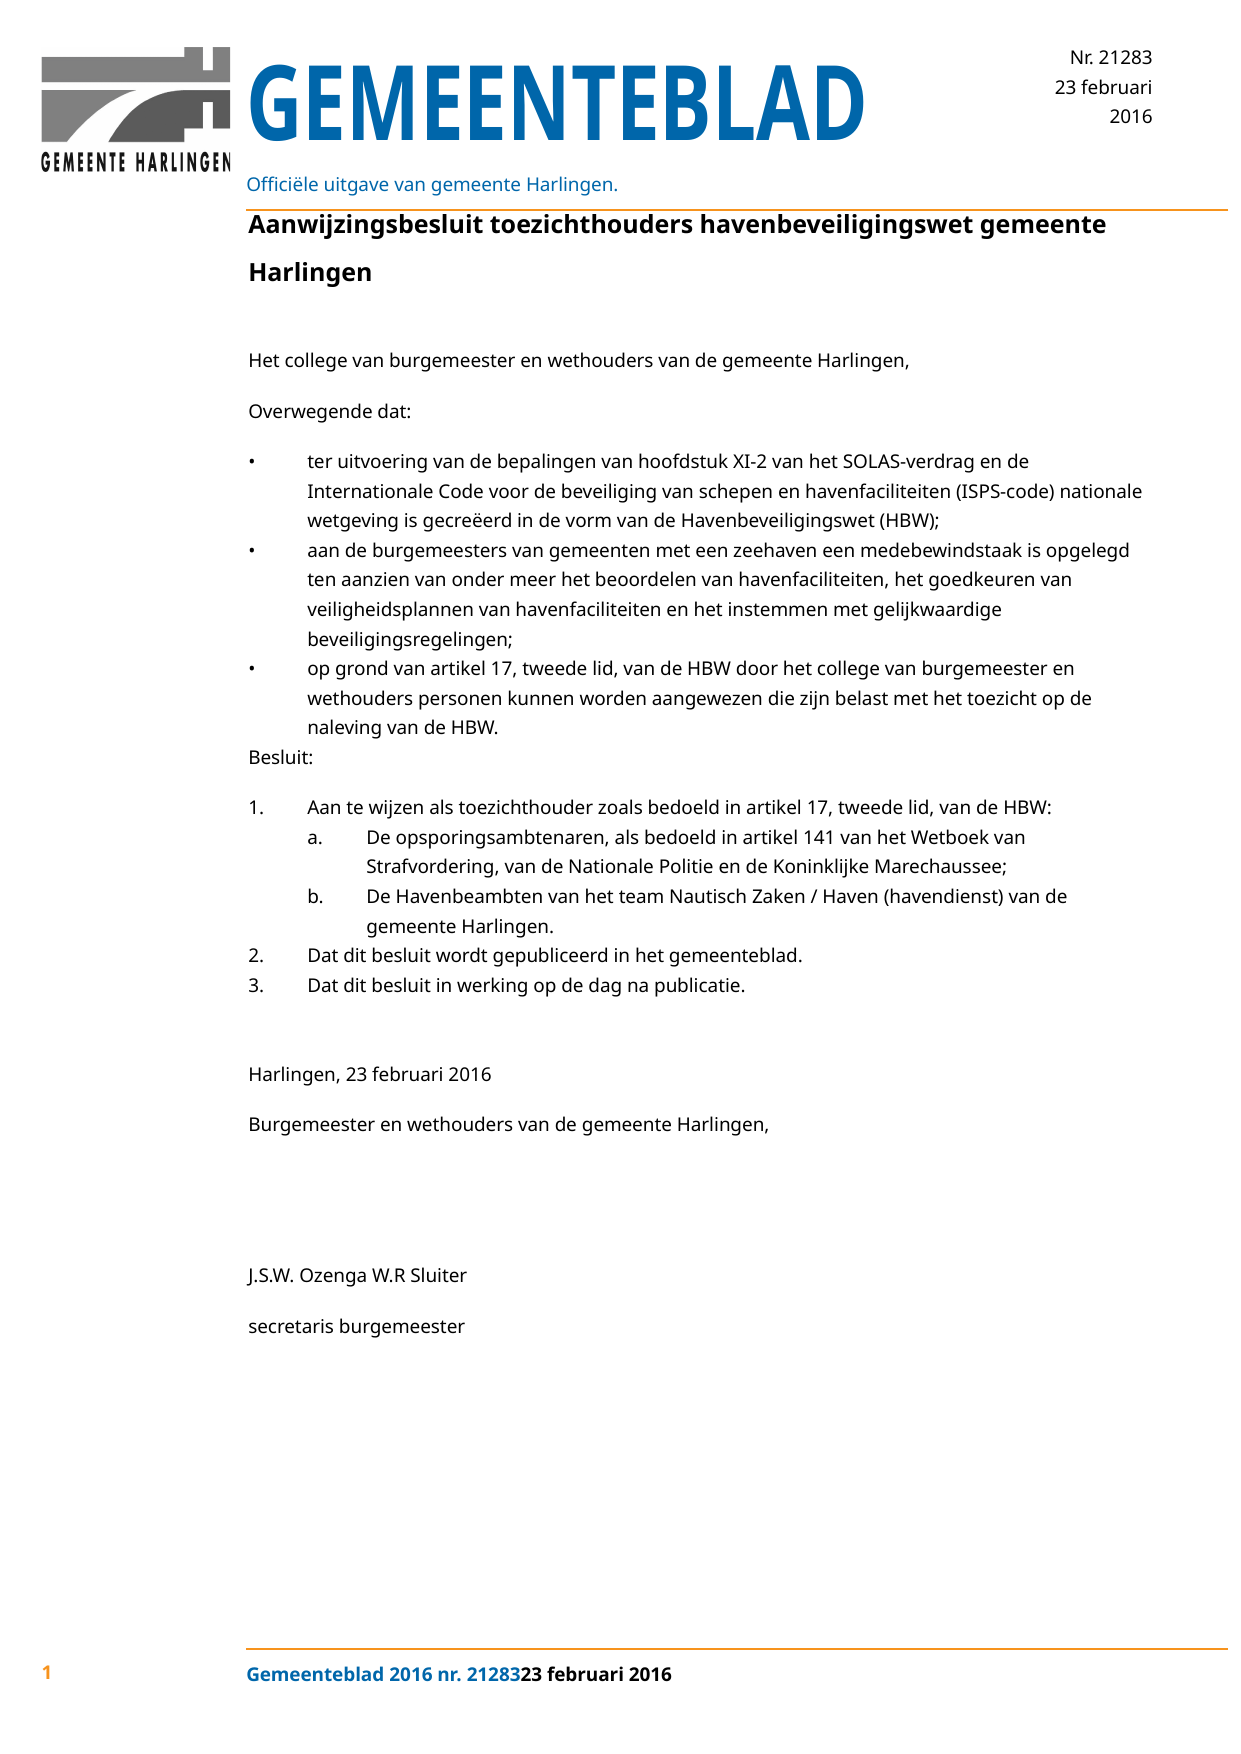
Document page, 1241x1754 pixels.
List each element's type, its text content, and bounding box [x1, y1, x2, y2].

text J.S.W. Ozenga W.R Sluiter [248, 1262, 1152, 1288]
text Burgemeester en wethouders van de gemeente Harlingen, [248, 1111, 1152, 1137]
text Harlingen, 23 februari 2016 [248, 1061, 1152, 1087]
list aan de burgemeesters van gemeenten met een zeehaven een medebewindstaak is opgelegd ten aanzien van onder meer het beoordelen van havenfaciliteiten, het goedkeuren van veiligheidsplannen van havenfaciliteiten en het instemmen met gelijkwaardige beveiligingsregelingen; [248, 537, 1152, 652]
list op grond van artikel 17, tweede lid, van de HBW door het college van burgemeester en wethouders personen kunnen worden aangewezen die zijn belast met het toezicht op de naleving van de HBW. [248, 655, 1152, 740]
picture [41, 47, 231, 172]
list Dat dit besluit wordt gepubliceerd in het gemeenteblad. [248, 942, 1152, 968]
list ter uitvoering van de bepalingen van hoofdstuk XI-2 van het SOLAS-verdrag en de Internationale Code voor de beveiliging van schepen en havenfaciliteiten (ISPS-code) nationale wetgeving is gecreëerd in de vorm van de Havenbeveiligingswet (HBW); [248, 448, 1152, 533]
text Het college van burgemeester en wethouders van de gemeente Harlingen, [248, 347, 1152, 373]
list De Havenbeambten van het team Nautisch Zaken / Haven (havendienst) van de gemeente Harlingen. [307, 883, 1152, 939]
list Aan te wijzen als toezichthouder zoals bedoeld in artikel 17, tweede lid, van de HBW: [248, 794, 1152, 820]
text secretaris burgemeester [248, 1313, 1152, 1339]
text Besluit: [248, 744, 1152, 770]
list De opsporingsambtenaren, als bedoeld in artikel 141 van het Wetboek van Strafvordering, van de Nationale Politie en de Koninklijke Marechaussee; [307, 824, 1152, 879]
text Overwegende dat: [248, 398, 1152, 424]
text Aanwijzingsbesluit toezichthouders havenbeveiligingswet gemeente Harlingen [248, 211, 1152, 288]
list Dat dit besluit in werking op de dag na publicatie. [248, 972, 1152, 998]
